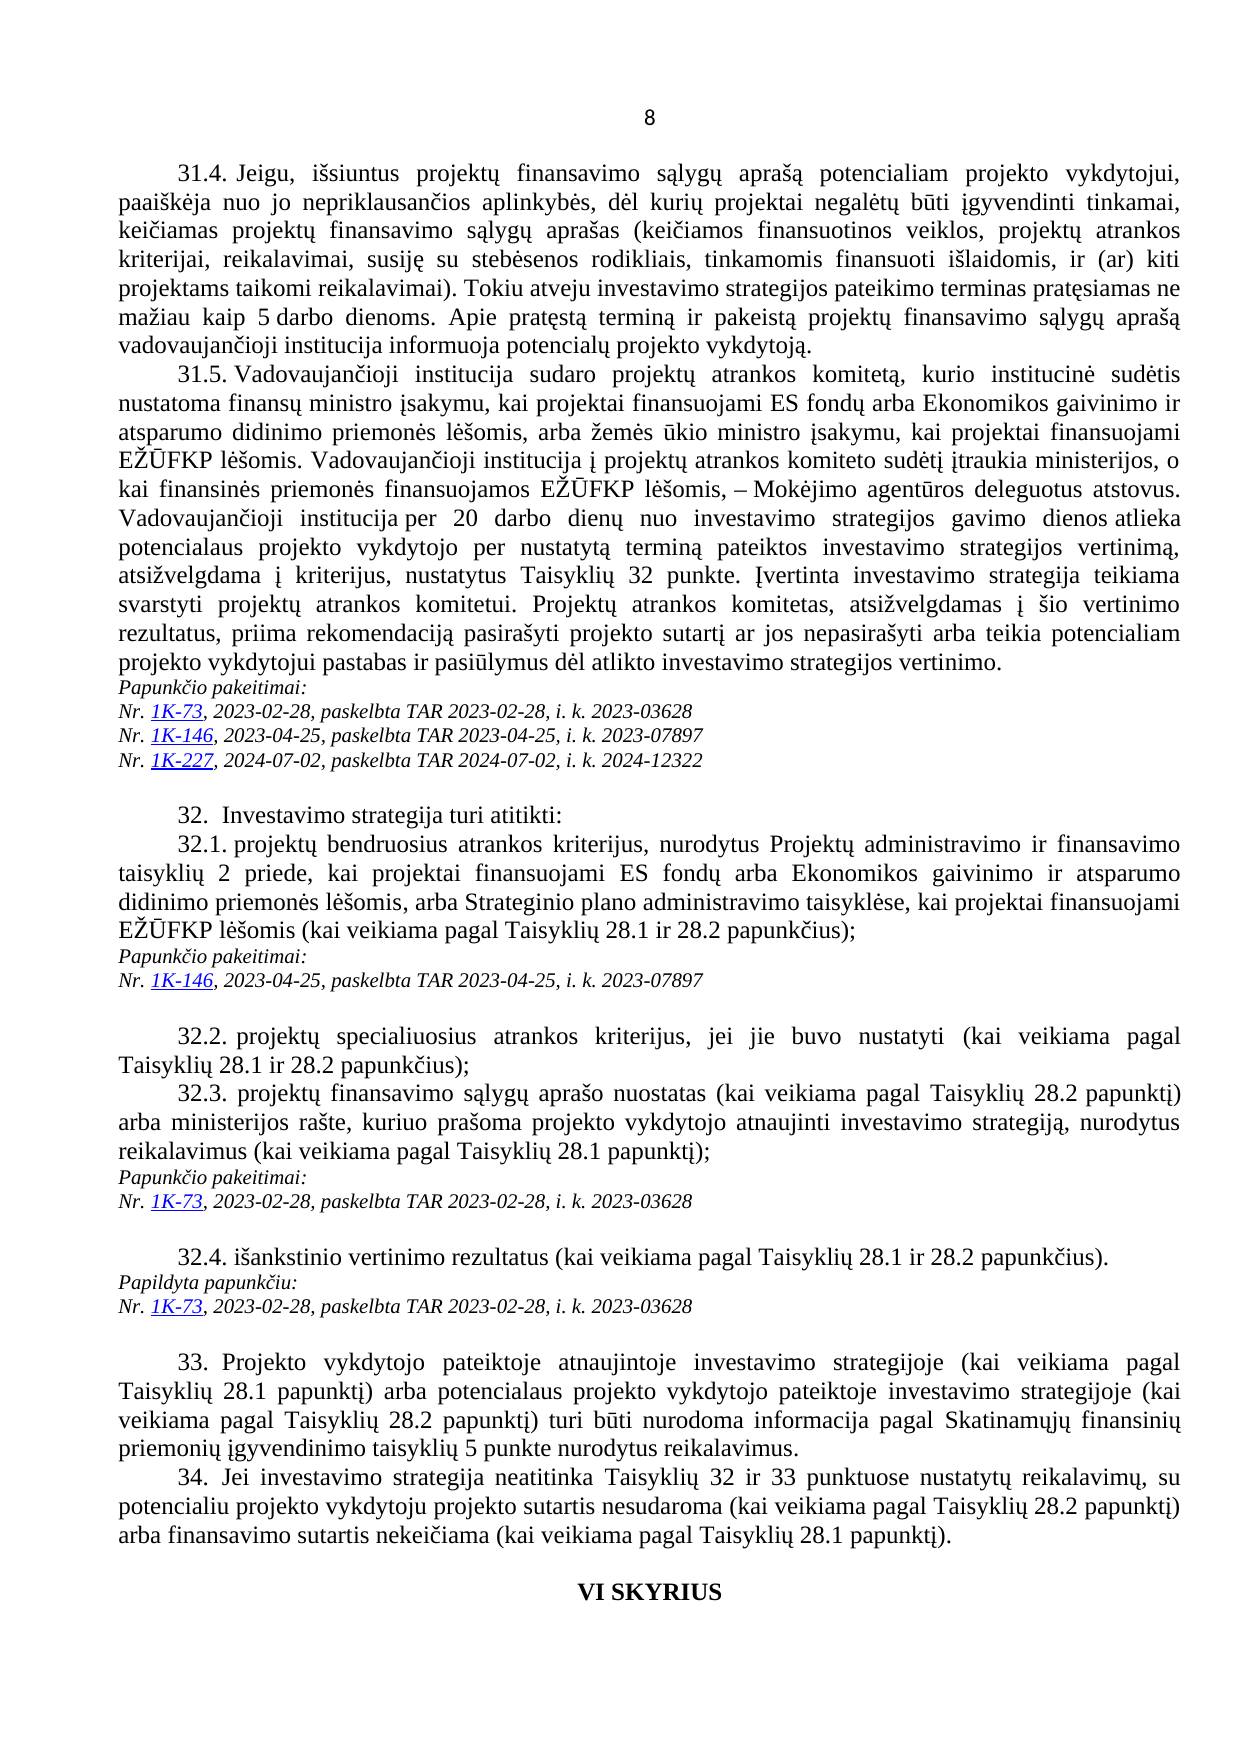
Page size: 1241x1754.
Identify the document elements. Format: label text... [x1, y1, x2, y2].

text VI SKYRIUS [118, 1577, 1181, 1606]
text 32.2. projektų specialiuosius atrankos kriterijus, jei jie buvo nustatyti (kai veikiama pagal Taisyklių 28.1 ir 28.2 papunkčius); [118, 1021, 1181, 1078]
text Papunkčio pakeitimai: [118, 675, 1181, 699]
text 31.4. Jeigu, išsiuntus projektų finansavimo sąlygų aprašą potencialiam projekto vykdytojui, paaiškėja nuo jo nepriklausančios aplinkybės, dėl kurių projektai negalėtų būti įgyvendinti tinkamai, keičiamas projektų finansavimo sąlygų aprašas (keičiamos finansuotinos veiklos, projektų atrankos kriterijai, reikalavimai, susiję su stebėsenos rodikliais, tinkamomis finansuoti išlaidomis, ir (ar) kiti projektams taikomi reikalavimai). Tokiu atveju investavimo strategijos pateikimo terminas pratęsiamas ne mažiau kaip 5 darbo dienoms. Apie pratęstą terminą ir pakeistą projektų finansavimo sąlygų aprašą vadovaujančioji institucija informuoja potencialų projekto vykdytoją. [118, 158, 1181, 359]
text Papildyta papunkčiu: [118, 1270, 1181, 1294]
text Nr. 1K-73, 2023-02-28, paskelbta TAR 2023-02-28, i. k. 2023-03628 [118, 1189, 1181, 1213]
text 33. Projekto vykdytojo pateiktoje atnaujintoje investavimo strategijoje (kai veikiama pagal Taisyklių 28.1 papunktį) arba potencialaus projekto vykdytojo pateiktoje investavimo strategijoje (kai veikiama pagal Taisyklių 28.2 papunktį) turi būti nurodoma informacija pagal Skatinamųjų finansinių priemonių įgyvendinimo taisyklių 5 punkte nurodytus reikalavimus. [118, 1347, 1181, 1462]
text 31.5. Vadovaujančioji institucija sudaro projektų atrankos komitetą, kurio institucinė sudėtis nustatoma finansų ministro įsakymu, kai projektai finansuojami ES fondų arba Ekonomikos gaivinimo ir atsparumo didinimo priemonės lėšomis, arba žemės ūkio ministro įsakymu, kai projektai finansuojami EŽŪFKP lėšomis. Vadovaujančioji institucija į projektų atrankos komiteto sudėtį įtraukia ministerijos, o kai finansinės priemonės finansuojamos EŽŪFKP lėšomis, – Mokėjimo agentūros deleguotus atstovus. Vadovaujančioji institucija per 20 darbo dienų nuo investavimo strategijos gavimo dienos atlieka potencialaus projekto vykdytojo per nustatytą terminą pateiktos investavimo strategijos vertinimą, atsižvelgdama į kriterijus, nustatytus Taisyklių 32 punkte. Įvertinta investavimo strategija teikiama svarstyti projektų atrankos komitetui. Projektų atrankos komitetas, atsižvelgdamas į šio vertinimo rezultatus, priima rekomendaciją pasirašyti projekto sutartį ar jos nepasirašyti arba teikia potencialiam projekto vykdytojui pastabas ir pasiūlymus dėl atlikto investavimo strategijos vertinimo. [118, 359, 1181, 675]
text Nr. 1K-73, 2023-02-28, paskelbta TAR 2023-02-28, i. k. 2023-03628 [118, 699, 1181, 723]
text Nr. 1K-146, 2023-04-25, paskelbta TAR 2023-04-25, i. k. 2023-07897 [118, 968, 1181, 992]
text 32.1. projektų bendruosius atrankos kriterijus, nurodytus Projektų administravimo ir finansavimo taisyklių 2 priede, kai projektai finansuojami ES fondų arba Ekonomikos gaivinimo ir atsparumo didinimo priemonės lėšomis, arba Strateginio plano administravimo taisyklėse, kai projektai finansuojami EŽŪFKP lėšomis (kai veikiama pagal Taisyklių 28.1 ir 28.2 papunkčius); [118, 829, 1181, 944]
text 32.3. projektų finansavimo sąlygų aprašo nuostatas (kai veikiama pagal Taisyklių 28.2 papunktį) arba ministerijos rašte, kuriuo prašoma projekto vykdytojo atnaujinti investavimo strategiją, nurodytus reikalavimus (kai veikiama pagal Taisyklių 28.1 papunktį); [118, 1078, 1181, 1165]
text Nr. 1K-146, 2023-04-25, paskelbta TAR 2023-04-25, i. k. 2023-07897 [118, 723, 1181, 747]
text 32.4. išankstinio vertinimo rezultatus (kai veikiama pagal Taisyklių 28.1 ir 28.2 papunkčius). [118, 1242, 1181, 1270]
text Papunkčio pakeitimai: [118, 944, 1181, 968]
text Papunkčio pakeitimai: [118, 1165, 1181, 1189]
text Nr. 1K-227, 2024-07-02, paskelbta TAR 2024-07-02, i. k. 2024-12322 [118, 747, 1181, 772]
text 32. Investavimo strategija turi atitikti: [118, 800, 1181, 829]
text 34. Jei investavimo strategija neatitinka Taisyklių 32 ir 33 punktuose nustatytų reikalavimų, su potencialiu projekto vykdytoju projekto sutartis nesudaroma (kai veikiama pagal Taisyklių 28.2 papunktį) arba finansavimo sutartis nekeičiama (kai veikiama pagal Taisyklių 28.1 papunktį). [118, 1462, 1181, 1548]
text Nr. 1K-73, 2023-02-28, paskelbta TAR 2023-02-28, i. k. 2023-03628 [118, 1294, 1181, 1318]
